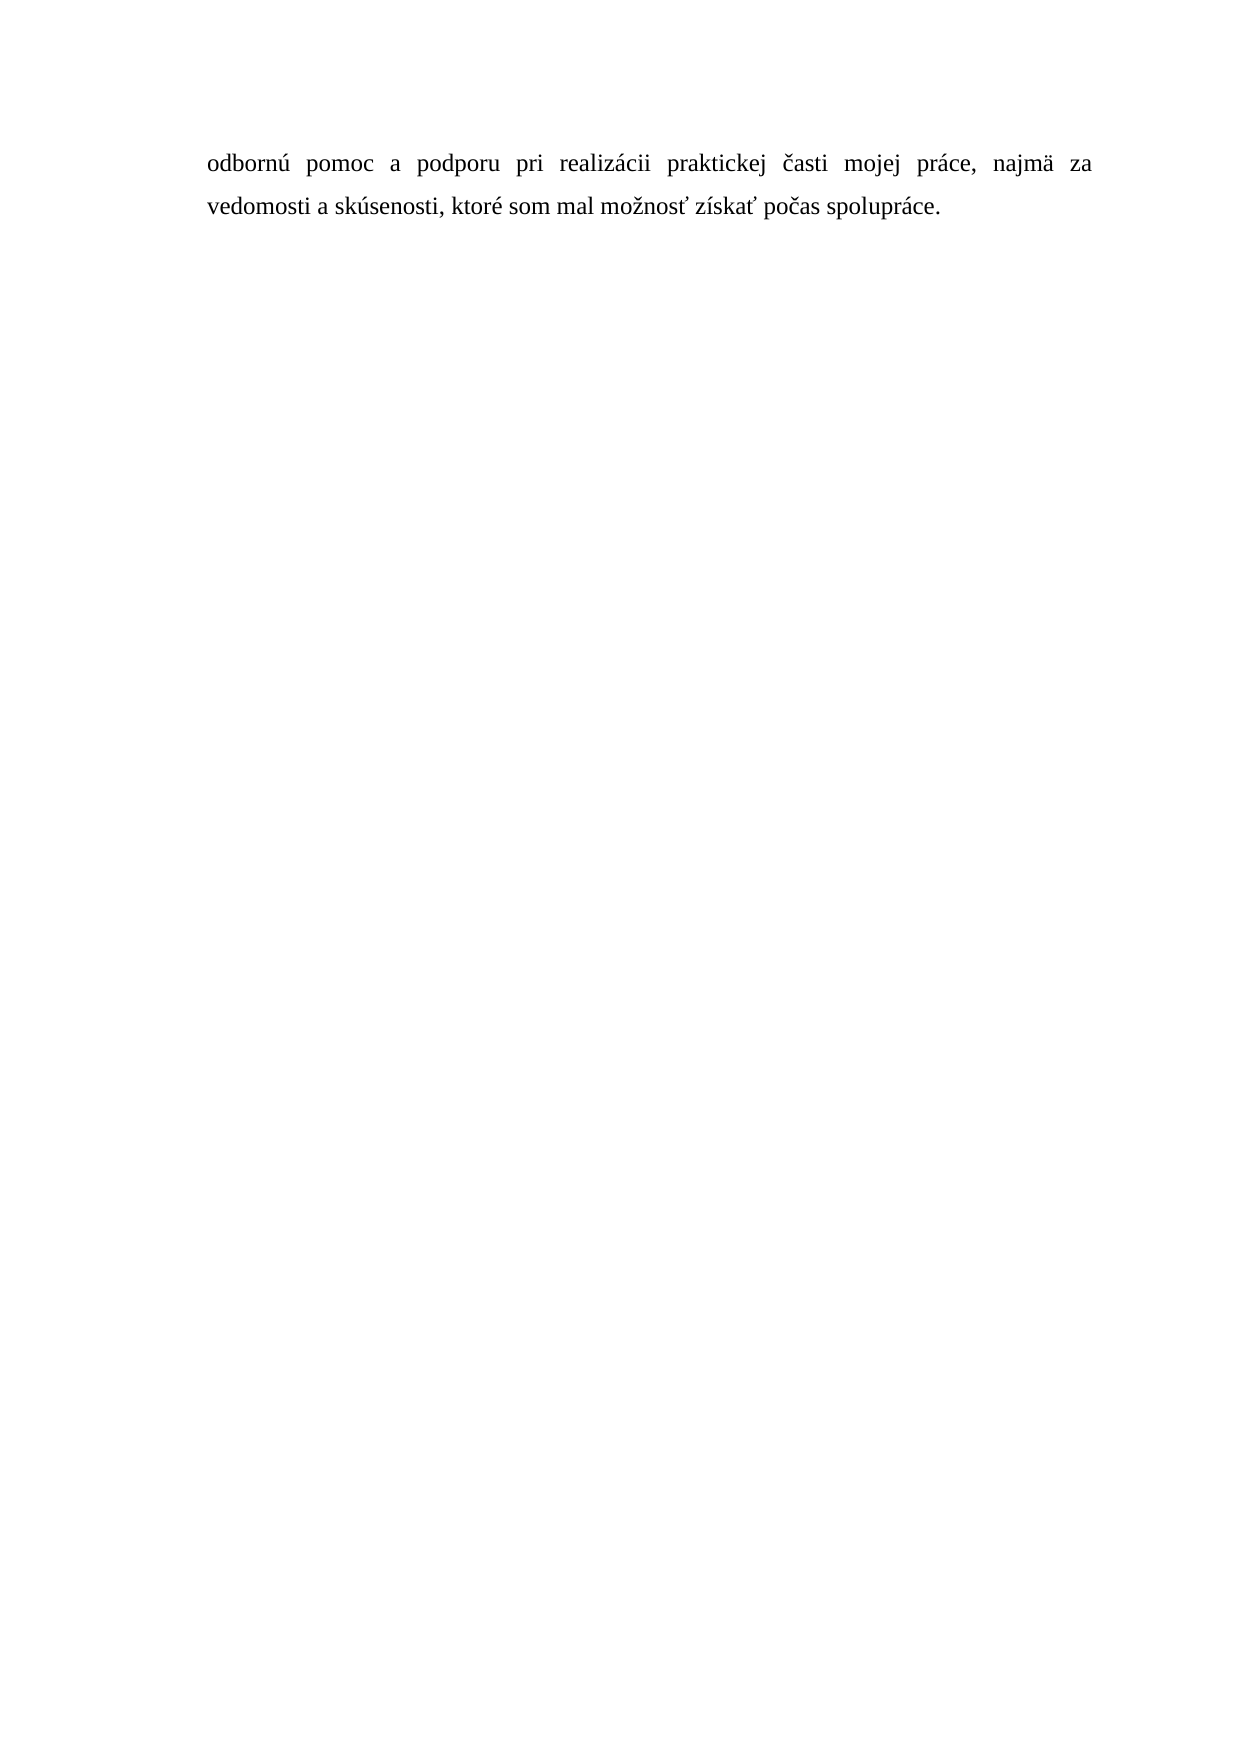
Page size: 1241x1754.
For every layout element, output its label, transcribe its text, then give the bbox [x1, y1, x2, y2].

text odbornú pomoc a podporu pri realizácii praktickej časti mojej práce, najmä za vedomosti a skúsenosti, ktoré som mal možnosť získať počas spolupráce. [207, 148, 1092, 219]
